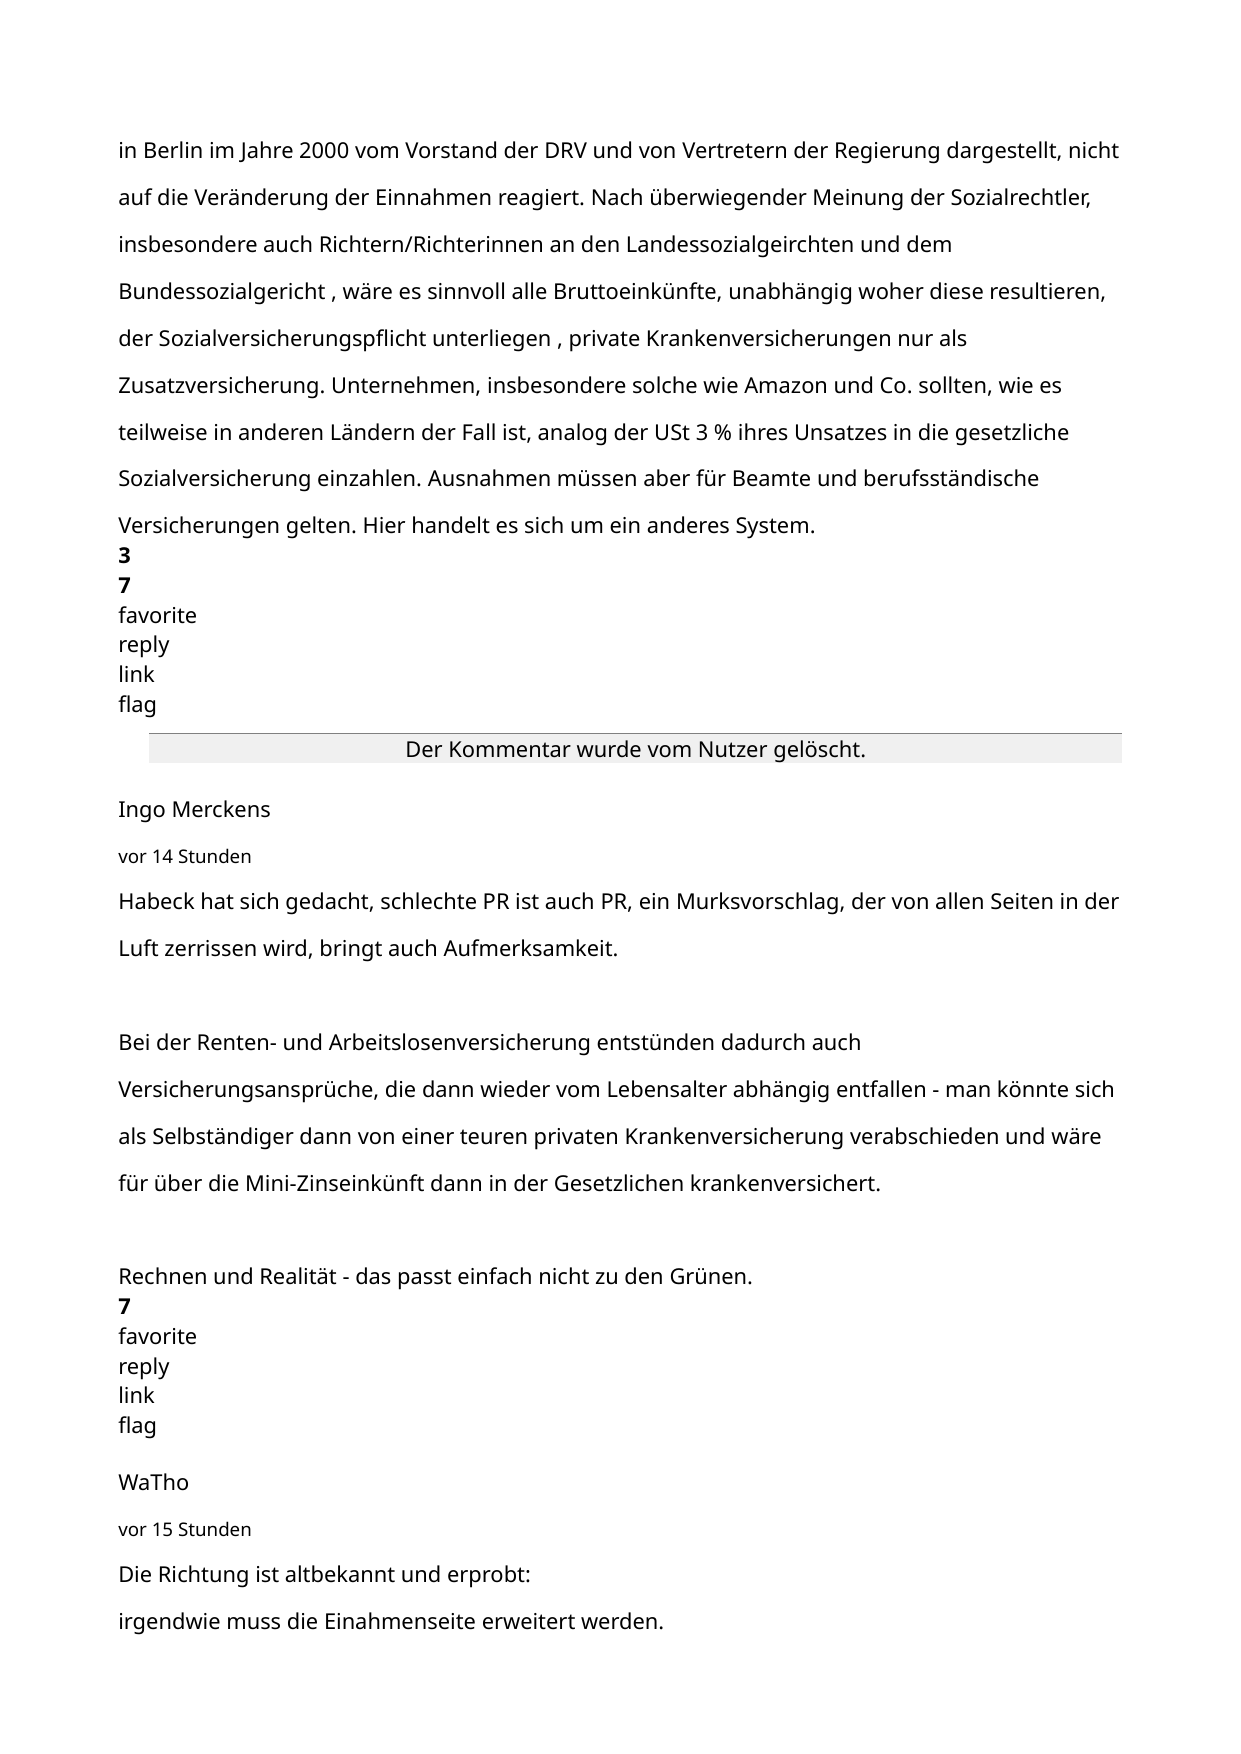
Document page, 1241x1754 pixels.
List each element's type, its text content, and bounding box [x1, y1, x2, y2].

text flag [118, 1410, 1122, 1440]
text reply [118, 1351, 1122, 1381]
text Ingo Merckens [118, 783, 1114, 824]
text 7 [118, 570, 1122, 599]
text Der Kommentar wurde vom Nutzer gelöscht. [149, 734, 1122, 763]
text Die Richtung ist altbekannt und erprobt: irgendwie muss die Einahmenseite erweitert werden. [118, 1542, 1122, 1635]
text link [118, 659, 1122, 689]
text Habeck hat sich gedacht, schlechte PR ist auch PR, ein Murksvorschlag, der von allen Seiten in der Luft zerrissen wird, bringt auch Aufmerksamkeit. Bei der Renten- und Arbeitslosenversicherung entstünden dadurch auch Versicherungsansprüche, die dann wieder vom Lebensalter abhängig entfallen - man könnte sich als Selbständiger dann von einer teuren privaten Krankenversicherung verabschieden und wäre für über die Mini-Zinseinkünft dann in der Gesetzlichen krankenversichert. Rechnen und Realität - das passt einfach nicht zu den Grünen. [118, 869, 1122, 1291]
text vor 15 Stunden [118, 1512, 1122, 1542]
text 3 [118, 540, 1122, 570]
text flag [118, 689, 1122, 719]
text in Berlin im Jahre 2000 vom Vorstand der DRV und von Vertretern der Regierung dargestellt, nicht auf die Veränderung der Einnahmen reagiert. Nach überwiegender Meinung der Sozialrechtler, insbesondere auch Richtern/Richterinnen an den Landessozialgeirchten und dem Bundessozialgericht , wäre es sinnvoll alle Bruttoeinkünfte, unabhängig woher diese resultieren, der Sozialversicherungspflicht unterliegen , private Krankenversicherungen nur als Zusatzversicherung. Unternehmen, insbesondere solche wie Amazon und Co. sollten, wie es teilweise in anderen Ländern der Fall ist, analog der USt 3 % ihres Unsatzes in die gesetzliche Sozialversicherung einzahlen. Ausnahmen müssen aber für Beamte und berufsständische Versicherungen gelten. Hier handelt es sich um ein anderes System. [118, 118, 1122, 540]
text favorite [118, 1321, 1122, 1351]
text reply [118, 629, 1122, 659]
text 7 [118, 1291, 1122, 1321]
text favorite [118, 599, 1122, 629]
text vor 14 Stunden [118, 839, 1122, 869]
text link [118, 1381, 1122, 1410]
text WaTho [118, 1456, 1114, 1496]
